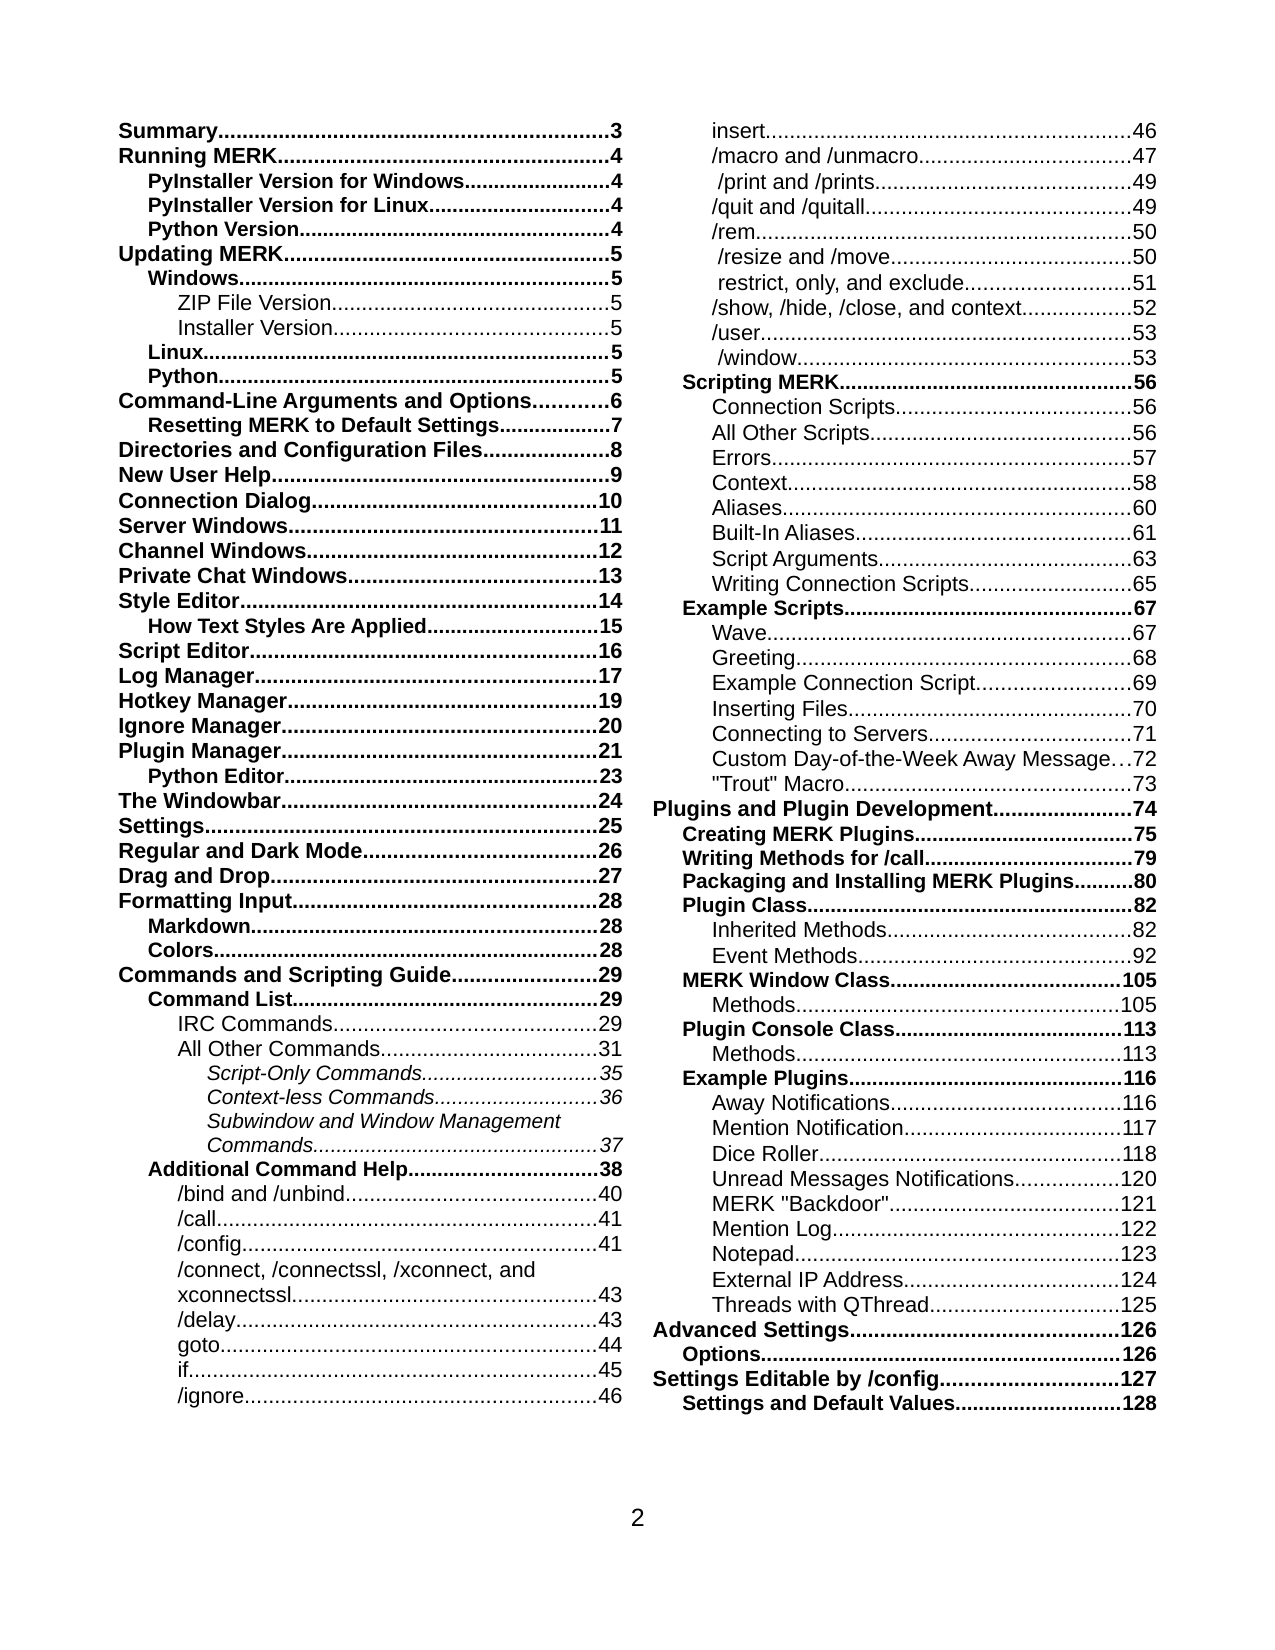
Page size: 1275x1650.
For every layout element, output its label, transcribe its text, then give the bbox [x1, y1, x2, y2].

text /rem 50 [712, 219, 1157, 244]
text Writing Connection Scripts 65 [712, 571, 1157, 596]
text Directories and Configuration Files 8 [118, 437, 622, 462]
text MERK "Backdoor" 121 [712, 1191, 1157, 1216]
text Channel Windows 12 [118, 538, 622, 563]
text Greeting 68 [712, 645, 1157, 670]
text Additional Command Help 38 [148, 1157, 622, 1181]
text Colors 28 [148, 937, 622, 961]
text External IP Address 124 [712, 1266, 1157, 1292]
text Hotkey Manager 19 [118, 688, 622, 713]
text Linux 5 [148, 340, 622, 364]
text /delay 43 [177, 1307, 622, 1332]
text Python Version 4 [148, 216, 622, 240]
text Built-In Aliases 61 [712, 520, 1157, 545]
text Formatting Input 28 [118, 888, 622, 913]
text Regular and Dark Mode 26 [118, 838, 622, 863]
text Updating MERK 5 [118, 240, 622, 266]
text Style Editor 14 [118, 588, 622, 613]
text Windows 5 [148, 266, 622, 289]
text Inserting Files 70 [712, 695, 1157, 721]
text "Trout" Macro 73 [712, 771, 1157, 796]
text Command List 29 [148, 987, 622, 1011]
text Log Manager 17 [118, 663, 622, 688]
text Notepad 123 [712, 1241, 1157, 1266]
text Packaging and Installing MERK Plugins 80 [682, 869, 1157, 893]
text Script-Only Commands 35 [207, 1061, 622, 1085]
text The Windowbar 24 [118, 787, 622, 813]
text /show, /hide, /close, and context 52 [712, 294, 1157, 320]
text Creating MERK Plugins 75 [682, 821, 1157, 845]
text MERK Window Class 105 [682, 968, 1157, 992]
text PyInstaller Version for Linux 4 [148, 192, 622, 216]
text Markdown 28 [148, 913, 622, 937]
text /window 53 [712, 345, 1157, 370]
text Ignore Manager 20 [118, 713, 622, 738]
text Plugin Class 82 [682, 893, 1157, 917]
text Scripting MERK 56 [682, 370, 1157, 394]
text /print and /prints 49 [712, 168, 1157, 194]
text /ignore 46 [177, 1382, 622, 1408]
text Subwindow and Window Management Commands 37 [207, 1109, 622, 1157]
text Private Chat Windows 13 [118, 563, 622, 588]
text Example Plugins 116 [682, 1066, 1157, 1090]
text /resize and /move 50 [712, 244, 1157, 269]
text Connection Dialog 10 [118, 487, 622, 513]
text ZIP File Version 5 [177, 289, 622, 315]
text /quit and /quitall 49 [712, 194, 1157, 219]
text Server Windows 11 [118, 513, 622, 538]
text Command-Line Arguments and Options 6 [118, 388, 622, 413]
text Errors 57 [712, 444, 1157, 470]
text Context 58 [712, 470, 1157, 495]
text Mention Log 122 [712, 1216, 1157, 1241]
text Methods 105 [712, 992, 1157, 1017]
text Plugins and Plugin Development 74 [652, 796, 1157, 821]
text All Other Scripts 56 [712, 419, 1157, 444]
text All Other Commands 31 [177, 1036, 622, 1061]
text restrict, only, and exclude 51 [712, 269, 1157, 294]
text Mention Notification 117 [712, 1115, 1157, 1140]
text Methods 113 [712, 1041, 1157, 1066]
text Drag and Drop 27 [118, 863, 622, 888]
text PyInstaller Version for Windows 4 [148, 168, 622, 192]
text Wave 67 [712, 620, 1157, 645]
text /call 41 [177, 1206, 622, 1231]
text Unread Messages Notifications 120 [712, 1166, 1157, 1191]
text Threads with QThread 125 [712, 1292, 1157, 1317]
text Python 5 [148, 364, 622, 388]
text Script Arguments 63 [712, 545, 1157, 571]
text Settings and Default Values 128 [682, 1391, 1157, 1415]
text Installer Version 5 [177, 315, 622, 340]
text Settings 25 [118, 813, 622, 838]
text Custom Day-of-the-Week Away Message 72 [712, 746, 1157, 771]
text Summary 3 [118, 118, 622, 143]
text IRC Commands 29 [177, 1011, 622, 1036]
text How Text Styles Are Applied 15 [148, 613, 622, 637]
text Connecting to Servers 71 [712, 721, 1157, 746]
text goto 44 [177, 1332, 622, 1357]
text Dice Roller 118 [712, 1140, 1157, 1166]
text /config 41 [177, 1231, 622, 1256]
text Away Notifications 116 [712, 1090, 1157, 1115]
text Resetting MERK to Default Settings 7 [148, 413, 622, 437]
text Connection Scripts 56 [712, 394, 1157, 419]
text New User Help 9 [118, 462, 622, 487]
text /macro and /unmacro 47 [712, 143, 1157, 168]
text Writing Methods for /call 79 [682, 845, 1157, 869]
text Advanced Settings 126 [652, 1317, 1157, 1342]
text Plugin Console Class 113 [682, 1017, 1157, 1041]
text Example Connection Script 69 [712, 670, 1157, 695]
text /bind and /unbind 40 [177, 1181, 622, 1206]
text Running MERK 4 [118, 143, 622, 168]
text insert 46 [712, 118, 1157, 143]
text Plugin Manager 21 [118, 738, 622, 763]
text Event Methods 92 [712, 942, 1157, 968]
text Commands and Scripting Guide 29 [118, 961, 622, 987]
text Options 126 [682, 1342, 1157, 1366]
text /user 53 [712, 320, 1157, 345]
text Script Editor 16 [118, 637, 622, 663]
text if 45 [177, 1357, 622, 1382]
text Example Scripts 67 [682, 596, 1157, 620]
text Context-less Commands 36 [207, 1085, 622, 1109]
text Inherited Methods 82 [712, 917, 1157, 942]
text Aliases 60 [712, 495, 1157, 520]
text Settings Editable by /config 127 [652, 1366, 1157, 1391]
text Python Editor 23 [148, 763, 622, 787]
text /connect, /connectssl, /xconnect, and xconnectssl 43 [177, 1256, 622, 1307]
